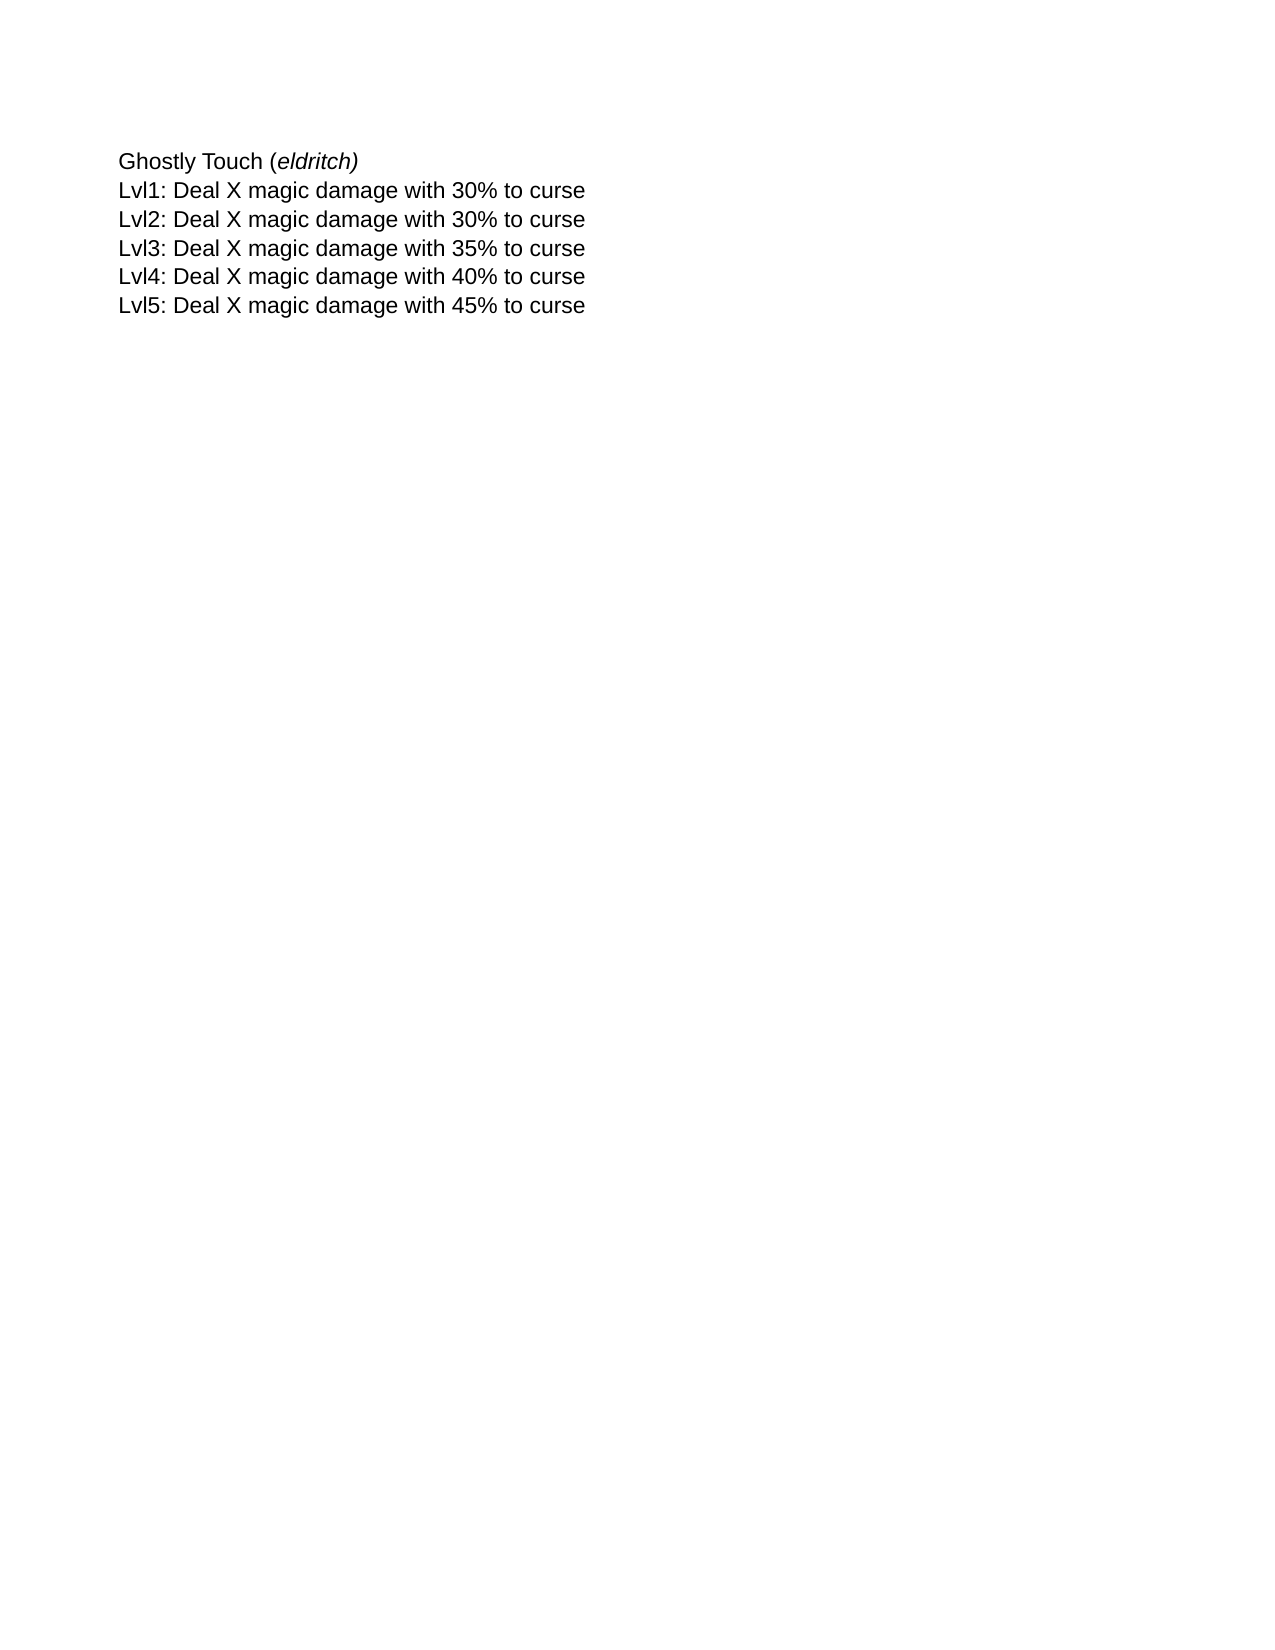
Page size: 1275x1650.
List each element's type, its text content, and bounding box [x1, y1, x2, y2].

text Lvl1: Deal X magic damage with 30% to curse Lvl2: Deal X magic damage with 30% to curse [118, 176, 1157, 233]
text Lvl4: Deal X magic damage with 40% to curse [118, 262, 1157, 291]
text Lvl5: Deal X magic damage with 45% to curse [118, 291, 1157, 319]
text Ghostly Touch (eldritch) [118, 147, 1157, 176]
text Lvl3: Deal X magic damage with 35% to curse [118, 233, 1157, 262]
